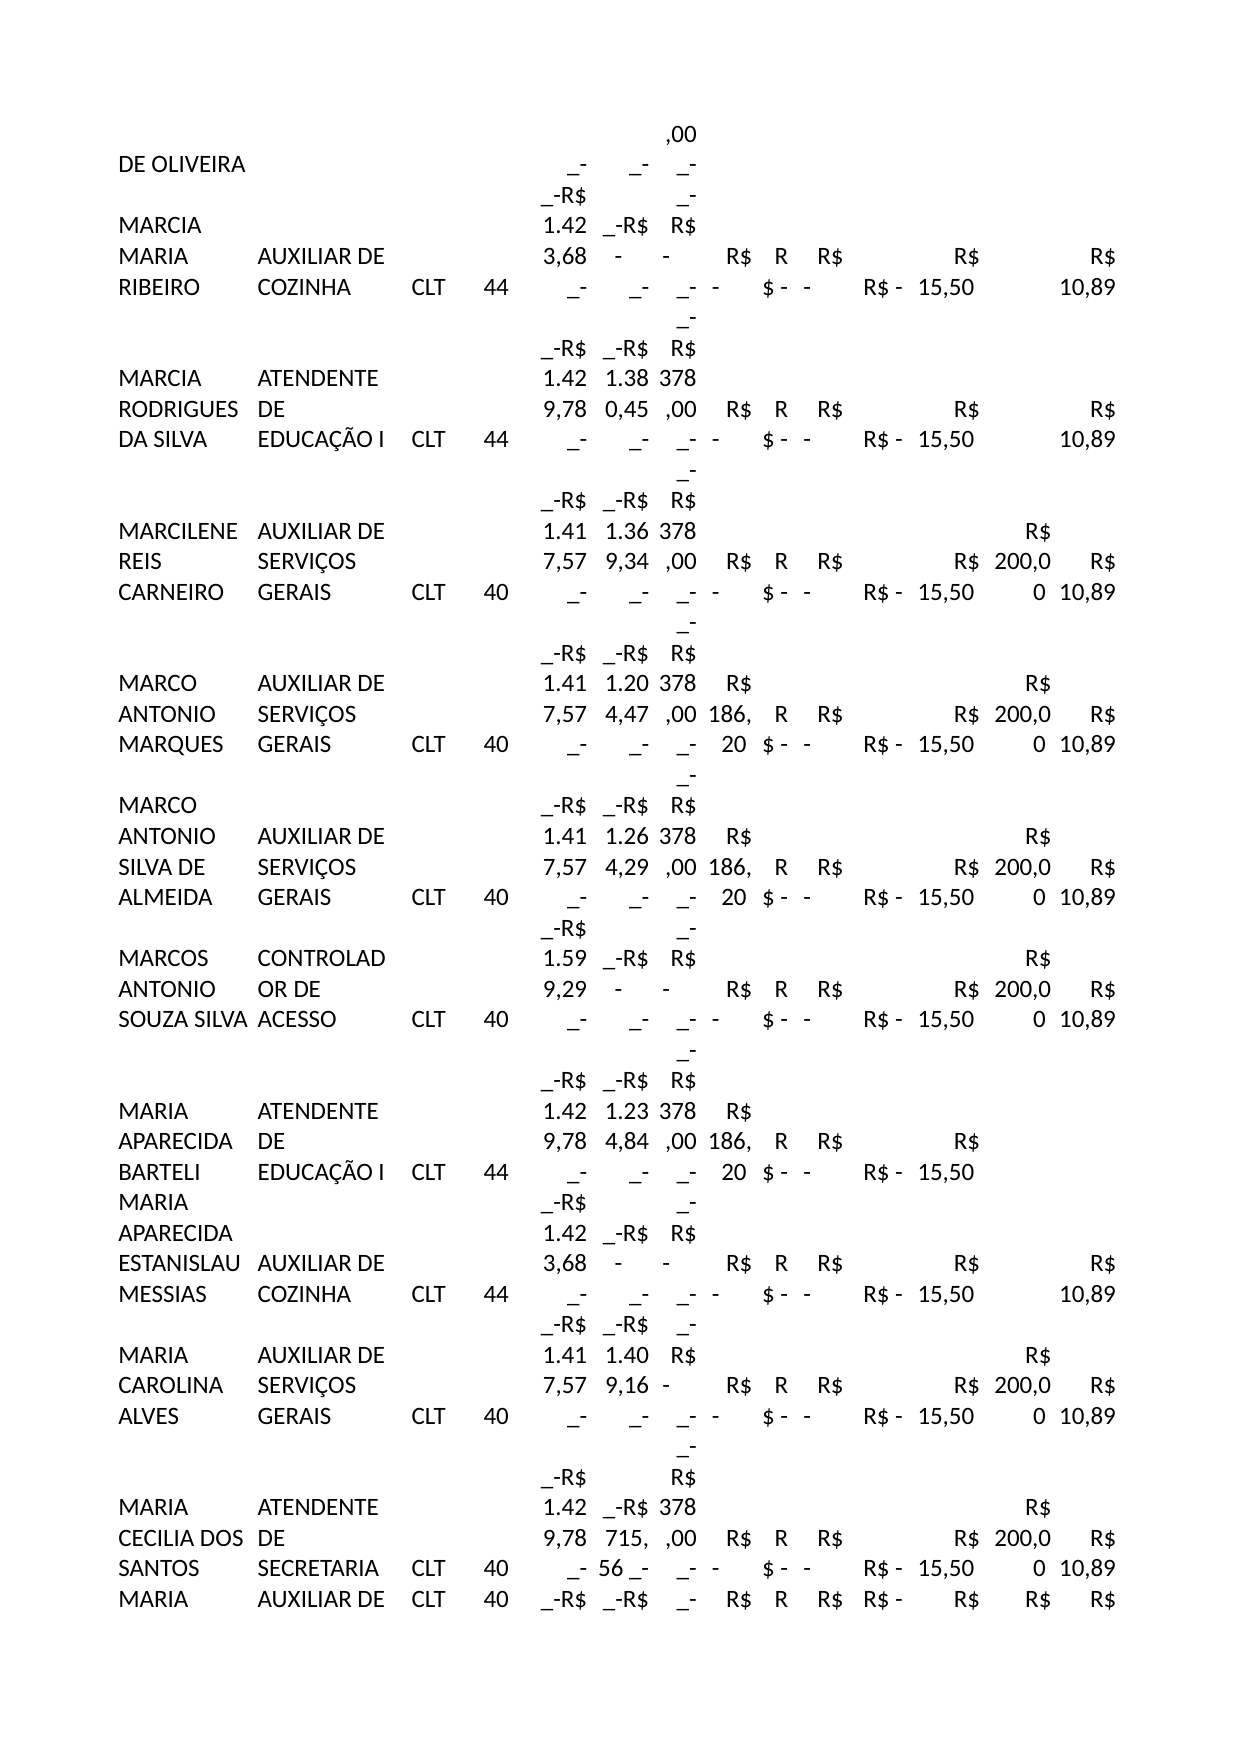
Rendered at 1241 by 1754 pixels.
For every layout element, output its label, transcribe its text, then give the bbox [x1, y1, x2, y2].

table_cell AUXILIAR DE [254, 1583, 393, 1614]
table_cell R$ - [755, 912, 791, 1034]
table_cell AUXILIAR DE SERVIÇOS GERAIS [254, 606, 393, 759]
table_cell ATENDENTE DE EDUCAÇÃO I [254, 301, 393, 454]
table_cell AUXILIAR DE SERVIÇOS GERAIS [254, 1309, 393, 1431]
table_cell R$ 10,89 [1054, 1431, 1119, 1583]
table_cell CONTROLADOR DE ACESSO [254, 912, 393, 1034]
table_cell MARIA CECILIA DOS SANTOS [115, 1431, 254, 1583]
table_cell R$ 200,00 [983, 1431, 1054, 1583]
table_cell MARCIA MARIA RIBEIRO [115, 179, 254, 301]
table_cell 44 [464, 1186, 528, 1308]
table_cell MARCO ANTONIO MARQUES [115, 606, 254, 759]
table_cell _- [528, 118, 590, 179]
table_cell R$ - [755, 301, 791, 454]
table_cell MARIA [115, 1583, 254, 1614]
table_cell [755, 118, 791, 179]
table_cell R$ 186,20 [700, 606, 755, 759]
table_cell R$ - [755, 759, 791, 912]
table_cell R$ - [791, 606, 846, 759]
table_cell R$ - [791, 1309, 846, 1431]
table_cell MARCIA RODRIGUES DA SILVA [115, 301, 254, 454]
table_cell R$ [983, 1583, 1054, 1614]
table_cell R$ - [700, 301, 755, 454]
table_cell R$ - [791, 301, 846, 454]
table_cell R$ 186,20 [700, 1034, 755, 1186]
table_cell AUXILIAR DE COZINHA [254, 179, 393, 301]
table_cell MARCILENE REIS CARNEIRO [115, 454, 254, 606]
table_cell _-R$ 378,00 _- [652, 1034, 699, 1186]
table_cell MARIA APARECIDA BARTELI [115, 1034, 254, 1186]
table_cell CLT [393, 1034, 464, 1186]
table_cell [983, 301, 1054, 454]
table_cell DE OLIVEIRA [115, 118, 254, 179]
table_cell CLT [393, 1431, 464, 1583]
table_cell R$ 186,20 [700, 759, 755, 912]
table_cell R$ - [755, 1034, 791, 1186]
table_cell CLT [393, 912, 464, 1034]
table_cell R$ - [755, 1186, 791, 1308]
table_cell ATENDENTE DE EDUCAÇÃO I [254, 1034, 393, 1186]
table_cell _-R$ 378,00 _- [652, 301, 699, 454]
table_cell [464, 118, 528, 179]
table_cell R$ 200,00 [983, 1309, 1054, 1431]
table_cell R$ - [755, 1431, 791, 1583]
table_cell 44 [464, 179, 528, 301]
table_cell [1054, 118, 1119, 179]
table_cell R$ 200,00 [983, 606, 1054, 759]
table_cell _-R$ 1.204,47 _- [590, 606, 652, 759]
table_cell CLT [393, 179, 464, 301]
table_cell _-R$ 1.264,29 _- [590, 759, 652, 912]
table_cell R$ - [846, 759, 911, 912]
table_cell R$ 15,50 [911, 301, 983, 454]
table_cell CLT [393, 1186, 464, 1308]
table_cell 40 [464, 759, 528, 912]
table_cell _-R$ 1.429,78 _- [528, 301, 590, 454]
table_cell R$ - [846, 606, 911, 759]
table_cell _-R$ 1.369,34 _- [590, 454, 652, 606]
table_cell _-R$ 378,00 _- [652, 759, 699, 912]
table_cell _- [590, 118, 652, 179]
table_cell R$ - [755, 179, 791, 301]
table_cell ATENDENTE DE SECRETARIA [254, 1431, 393, 1583]
table_cell R$ - [791, 912, 846, 1034]
table_cell R$ - [846, 1186, 911, 1308]
table_cell R$ - [791, 1034, 846, 1186]
table_cell R$ 10,89 [1054, 606, 1119, 759]
table_cell R$ - [700, 1583, 755, 1614]
table_cell R$ - [700, 454, 755, 606]
table_cell R$ - [791, 454, 846, 606]
table_cell MARIA CAROLINA ALVES [115, 1309, 254, 1431]
table_cell 40 [464, 454, 528, 606]
table_cell [700, 118, 755, 179]
table_cell R$ - [700, 1431, 755, 1583]
table_cell R$ 15,50 [911, 912, 983, 1034]
table_cell AUXILIAR DE SERVIÇOS GERAIS [254, 454, 393, 606]
table_cell _-R$ 378,00 _- [652, 454, 699, 606]
table_cell R$ 200,00 [983, 759, 1054, 912]
table_cell R$ - [791, 1431, 846, 1583]
table_cell _-R$ 378,00 _- [652, 606, 699, 759]
table_cell R$ 15,50 [911, 606, 983, 759]
table_cell R$ 200,00 [983, 912, 1054, 1034]
table_cell 44 [464, 301, 528, 454]
table_cell R$ - [755, 606, 791, 759]
table_cell _-R$ - _- [652, 1309, 699, 1431]
table_cell [254, 118, 393, 179]
table_cell R$ 15,50 [911, 1186, 983, 1308]
table_cell [983, 179, 1054, 301]
table_cell _-R$ - _- [590, 1186, 652, 1308]
table_cell _-R$ 1.234,84 _- [590, 1034, 652, 1186]
table_cell _-R$ 1.423,68 _- [528, 1186, 590, 1308]
table_cell _-R$ 1.409,16 _- [590, 1309, 652, 1431]
table_cell R$ 10,89 [1054, 179, 1119, 301]
table_cell R$ 10,89 [1054, 1186, 1119, 1308]
table_cell _-R$ - _- [652, 1186, 699, 1308]
table_cell R$ [1054, 1583, 1119, 1614]
table_cell 40 [464, 1431, 528, 1583]
table_cell R$ 15,50 [911, 454, 983, 606]
table_cell [846, 118, 911, 179]
table_cell R$ [911, 1583, 983, 1614]
table_cell R$ - [846, 301, 911, 454]
table_cell R$ 15,50 [911, 1431, 983, 1583]
table_cell 40 [464, 912, 528, 1034]
table_cell R$ 10,89 [1054, 759, 1119, 912]
table_cell R$ 10,89 [1054, 454, 1119, 606]
table_cell MARCO ANTONIO SILVA DE ALMEIDA [115, 759, 254, 912]
table_cell _-R$ [590, 1583, 652, 1614]
table_cell _-R$ 1.417,57 _- [528, 759, 590, 912]
table_cell CLT [393, 454, 464, 606]
table_cell ,00 _- [652, 118, 699, 179]
table_cell R$ - [846, 1431, 911, 1583]
table_cell 40 [464, 606, 528, 759]
table_cell _-R$ 1.423,68 _- [528, 179, 590, 301]
table_cell MARIA APARECIDA ESTANISLAU MESSIAS [115, 1186, 254, 1308]
table_cell R$ - [755, 1309, 791, 1431]
table_cell _-R$ 1.417,57 _- [528, 606, 590, 759]
table_cell _-R$ [528, 1583, 590, 1614]
table_cell _-R$ 1.417,57 _- [528, 1309, 590, 1431]
table_cell _- [652, 1583, 699, 1614]
table_cell [983, 118, 1054, 179]
table_cell R$ 15,50 [911, 179, 983, 301]
table_cell CLT [393, 1309, 464, 1431]
table_cell CLT [393, 759, 464, 912]
table_cell R$ 15,50 [911, 1034, 983, 1186]
table_cell R$ - [791, 759, 846, 912]
table_cell R$ - [846, 1309, 911, 1431]
table_cell _-R$ 1.417,57 _- [528, 454, 590, 606]
table_cell R$ 10,89 [1054, 912, 1119, 1034]
table_cell R$ - [700, 1309, 755, 1431]
table_cell _-R$ - _- [590, 179, 652, 301]
table_cell R$ 200,00 [983, 454, 1054, 606]
table_cell _-R$ 1.599,29 _- [528, 912, 590, 1034]
table_cell [393, 118, 464, 179]
table_cell R$ - [846, 912, 911, 1034]
table_cell [911, 118, 983, 179]
table_cell [791, 118, 846, 179]
table_cell [983, 1034, 1054, 1186]
table_cell _-R$ 1.380,45 _- [590, 301, 652, 454]
table_cell _-R$ 715,56 _- [590, 1431, 652, 1583]
table_cell R$ - [700, 1186, 755, 1308]
table_cell AUXILIAR DE COZINHA [254, 1186, 393, 1308]
table_cell R$ - [791, 1186, 846, 1308]
table_cell R$ 15,50 [911, 1309, 983, 1431]
table_cell R$ - [700, 912, 755, 1034]
table_cell R$ - [846, 179, 911, 301]
table_cell R$ - [700, 179, 755, 301]
table_cell _-R$ - _- [652, 179, 699, 301]
table_cell [983, 1186, 1054, 1308]
table_cell CLT [393, 1583, 464, 1614]
table_cell R$ - [755, 454, 791, 606]
table_cell R$ 15,50 [911, 759, 983, 912]
table_cell R$ - [846, 1034, 911, 1186]
table_cell 40 [464, 1309, 528, 1431]
table_cell 40 [464, 1583, 528, 1614]
table_cell R$ - [791, 1583, 846, 1614]
table_cell _-R$ 378,00 _- [652, 1431, 699, 1583]
table_cell CLT [393, 301, 464, 454]
table_cell R [755, 1583, 791, 1614]
table_cell R$ - [846, 1583, 911, 1614]
table_cell R$ - [791, 179, 846, 301]
table_cell _-R$ - _- [652, 912, 699, 1034]
table_cell R$ 10,89 [1054, 301, 1119, 454]
table_cell R$ 10,89 [1054, 1309, 1119, 1431]
table_cell [1054, 1034, 1119, 1186]
table_cell _-R$ - _- [590, 912, 652, 1034]
table_cell 44 [464, 1034, 528, 1186]
table_cell _-R$ 1.429,78 _- [528, 1034, 590, 1186]
table_cell R$ - [846, 454, 911, 606]
table_cell CLT [393, 606, 464, 759]
table_cell MARCOS ANTONIO SOUZA SILVA [115, 912, 254, 1034]
table_cell _-R$ 1.429,78 _- [528, 1431, 590, 1583]
table_cell AUXILIAR DE SERVIÇOS GERAIS [254, 759, 393, 912]
